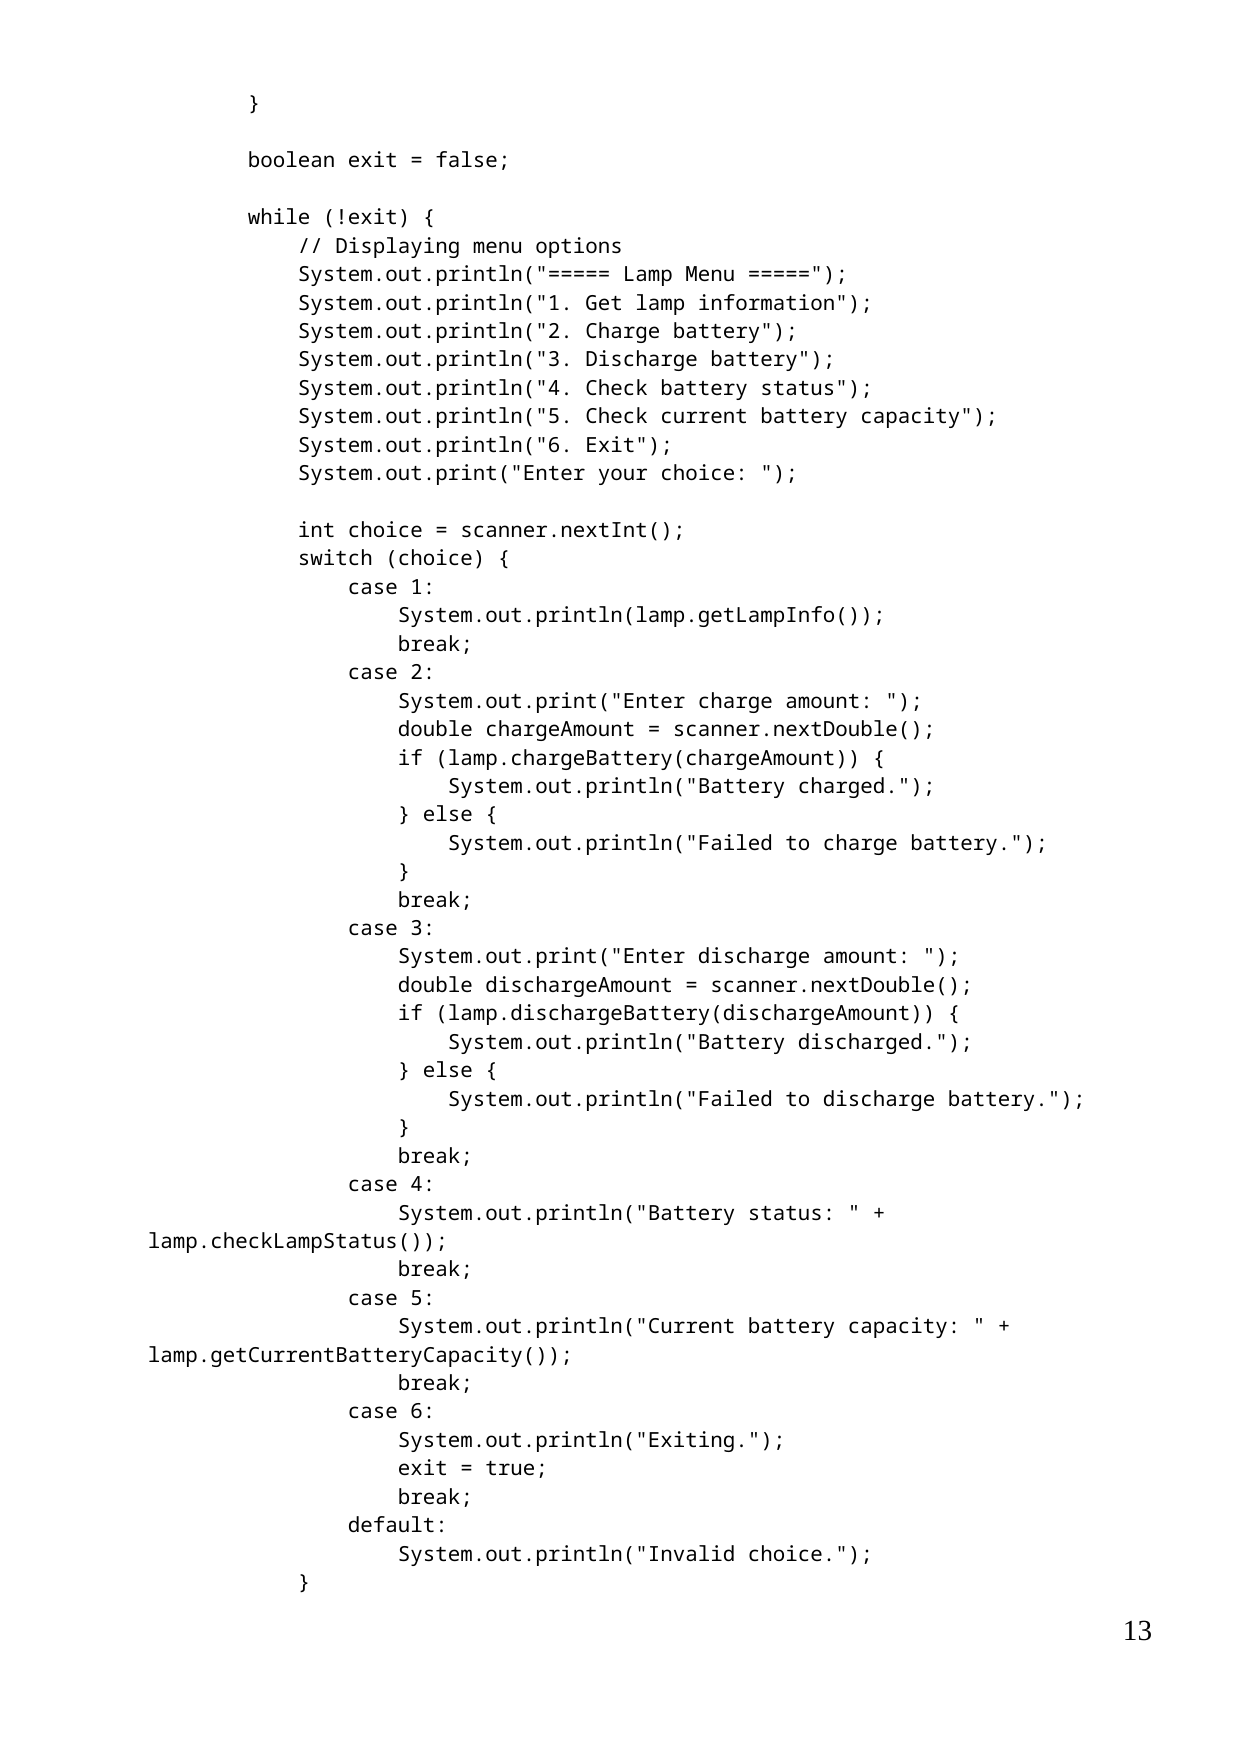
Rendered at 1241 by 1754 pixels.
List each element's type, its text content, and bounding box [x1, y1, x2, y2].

text System.out.println("Battery charged."); [148, 771, 1152, 799]
text System.out.println("Battery status: " + lamp.checkLampStatus()); [148, 1198, 1152, 1254]
text System.out.println("===== Lamp Menu ====="); [148, 259, 1152, 288]
text if (lamp.chargeBattery(chargeAmount)) { [148, 743, 1152, 771]
text switch (choice) { [148, 543, 1152, 572]
text System.out.println("Exiting."); [148, 1425, 1152, 1453]
text System.out.print("Enter your choice: "); [148, 458, 1152, 487]
text case 3: [148, 913, 1152, 942]
text exit = true; [148, 1453, 1152, 1482]
text System.out.println("5. Check current battery capacity"); [148, 401, 1152, 430]
text break; [148, 629, 1152, 657]
text case 2: [148, 657, 1152, 686]
text double dischargeAmount = scanner.nextDouble(); [148, 970, 1152, 998]
text System.out.println("Failed to charge battery."); [148, 828, 1152, 856]
text case 6: [148, 1397, 1152, 1425]
text System.out.println("Current battery capacity: " + lamp.getCurrentBatteryCapacity()); [148, 1311, 1152, 1368]
text case 4: [148, 1169, 1152, 1198]
text System.out.println("Failed to discharge battery."); [148, 1084, 1152, 1112]
text System.out.println("4. Check battery status"); [148, 373, 1152, 401]
text double chargeAmount = scanner.nextDouble(); [148, 714, 1152, 743]
text case 5: [148, 1283, 1152, 1311]
text break; [148, 1141, 1152, 1169]
text } [148, 1112, 1152, 1141]
text break; [148, 1368, 1152, 1397]
text } [148, 88, 1152, 117]
text break; [148, 1254, 1152, 1283]
text System.out.print("Enter charge amount: "); [148, 686, 1152, 714]
text } else { [148, 799, 1152, 828]
text while (!exit) { [148, 202, 1152, 231]
text default: [148, 1510, 1152, 1539]
text System.out.println("6. Exit"); [148, 430, 1152, 458]
text System.out.println(lamp.getLampInfo()); [148, 600, 1152, 629]
text break; [148, 1482, 1152, 1510]
text } [148, 1567, 1152, 1596]
text // Displaying menu options [148, 231, 1152, 259]
text System.out.println("Battery discharged."); [148, 1027, 1152, 1055]
text } else { [148, 1055, 1152, 1084]
text } [148, 856, 1152, 885]
text System.out.println("3. Discharge battery"); [148, 344, 1152, 373]
text case 1: [148, 572, 1152, 600]
text System.out.println("Invalid choice."); [148, 1539, 1152, 1567]
text int choice = scanner.nextInt(); [148, 515, 1152, 543]
text System.out.print("Enter discharge amount: "); [148, 942, 1152, 970]
text break; [148, 885, 1152, 913]
text System.out.println("2. Charge battery"); [148, 316, 1152, 344]
text boolean exit = false; [148, 145, 1152, 174]
text if (lamp.dischargeBattery(dischargeAmount)) { [148, 998, 1152, 1027]
text System.out.println("1. Get lamp information"); [148, 288, 1152, 316]
